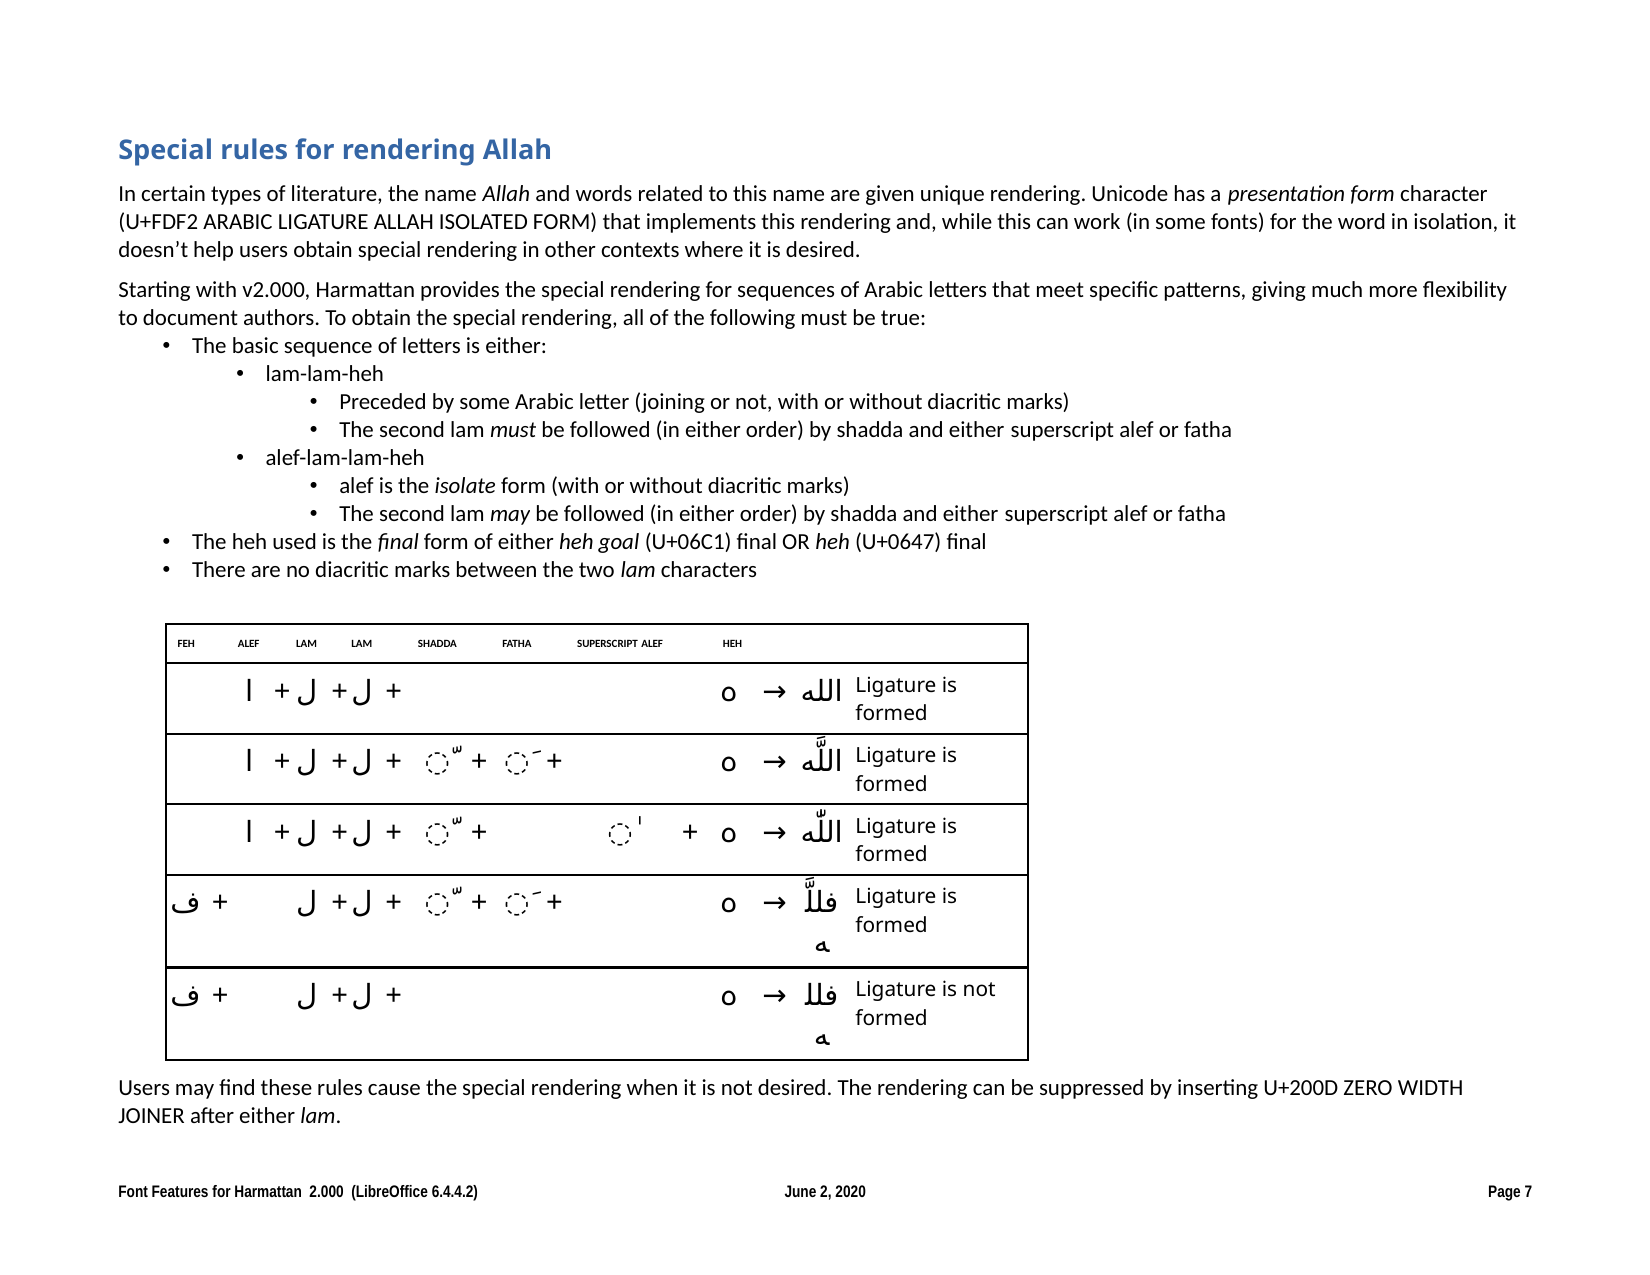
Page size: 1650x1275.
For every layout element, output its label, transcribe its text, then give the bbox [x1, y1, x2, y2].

table_cell [671, 735, 709, 803]
table_cell [493, 805, 540, 873]
table_header [325, 625, 345, 662]
list The heh used is the final form of either heh goal (U+06C1) final OR heh (U+0647) final [162, 527, 1532, 555]
table_cell [118, 803, 165, 873]
table_cell [268, 876, 287, 966]
table_cell ٰ [568, 805, 671, 873]
table_cell فللَّه [793, 876, 849, 966]
table_cell ہ [709, 969, 756, 1059]
table_cell ل [287, 805, 325, 873]
table_cell + [268, 805, 287, 873]
table_cell + [206, 876, 229, 966]
table_cell [206, 664, 229, 733]
table_cell + [325, 735, 345, 803]
table_header shadda [409, 625, 465, 662]
table_header [378, 625, 409, 662]
table_cell + [378, 876, 409, 966]
table_header heh [709, 625, 756, 662]
table_cell [568, 735, 671, 803]
table_cell ل [345, 735, 378, 803]
table_cell ل [287, 664, 325, 733]
table_cell + [325, 664, 345, 733]
table_cell → [756, 664, 793, 733]
table_cell + [378, 735, 409, 803]
list There are no diacritic marks between the two lam characters [162, 555, 1532, 583]
table_cell [229, 876, 268, 966]
table_cell → [756, 735, 793, 803]
table_cell اللَّه [793, 735, 849, 803]
table_cell ل [287, 969, 325, 1059]
table_header [118, 623, 165, 662]
table_cell [118, 662, 165, 733]
table_header feh [167, 625, 206, 662]
table_cell + [325, 805, 345, 873]
table_cell ہ [709, 805, 756, 873]
table_cell َ [493, 876, 540, 966]
table_cell [568, 876, 671, 966]
table_cell [206, 735, 229, 803]
table_cell + [540, 876, 568, 966]
table_cell → [756, 876, 793, 966]
table_cell [268, 969, 287, 1059]
subtitle Special rules for rendering Allah [118, 130, 1532, 167]
table_cell [493, 969, 540, 1059]
text In certain types of literature, the name Allah and words related to this name are given unique rendering. Unicode has a presentation form character (U+FDF2 ARABIC LIGATURE ALLAH ISOLATED FORM) that implements this rendering and, while this can work (in some fonts) for the word in isolation, it doesn’t help users obtain special rendering in other contexts where it is desired. [118, 179, 1532, 263]
table_header [206, 625, 229, 662]
table_cell Ligature is formed [850, 664, 1027, 733]
table_cell + [325, 969, 345, 1059]
table_cell [568, 664, 671, 733]
table_cell + [465, 876, 493, 966]
table_cell + [540, 735, 568, 803]
table_cell ل [287, 876, 325, 966]
table_cell ہ [709, 735, 756, 803]
table_header [671, 625, 709, 662]
table_cell Ligature is formed [850, 876, 1027, 966]
table_cell ف [167, 969, 206, 1059]
table_cell [493, 664, 540, 733]
table_cell [118, 874, 165, 966]
list The second lam may be followed (in either order) by shadda and either superscript alef or fatha [309, 499, 1532, 527]
list The basic sequence of letters is either: [162, 331, 1532, 359]
table_cell [229, 969, 268, 1059]
table_header [540, 625, 568, 662]
table_cell [540, 805, 568, 873]
table_cell + [671, 805, 709, 873]
table_cell Ligature is formed [850, 805, 1027, 873]
table_cell [568, 969, 671, 1059]
table_cell [206, 805, 229, 873]
table_cell ہ [709, 876, 756, 966]
table_cell + [378, 664, 409, 733]
table_cell + [325, 876, 345, 966]
table_cell ل [345, 664, 378, 733]
table_cell [409, 969, 465, 1059]
text Starting with v2.000, Harmattan provides the special rendering for sequences of Arabic letters that meet specific patterns, giving much more flexibility to document authors. To obtain the special rendering, all of the following must be true: [118, 275, 1532, 331]
list alef-lam-lam-heh [236, 443, 1532, 471]
table_cell [671, 876, 709, 966]
list The second lam must be followed (in either order) by shadda and either superscript alef or fatha [309, 415, 1532, 443]
table_cell + [465, 735, 493, 803]
table_cell [671, 664, 709, 733]
table_cell ّ [409, 876, 465, 966]
table_header lam [345, 625, 378, 662]
table_cell + [268, 735, 287, 803]
table_cell [167, 735, 206, 803]
table_cell اللّٰه [793, 805, 849, 873]
table_cell [167, 805, 206, 873]
table_header [268, 625, 287, 662]
table_cell الله [793, 664, 849, 733]
table_cell → [756, 805, 793, 873]
table_cell + [268, 664, 287, 733]
table_cell [671, 969, 709, 1059]
table_cell ہ [709, 664, 756, 733]
table_cell [118, 733, 165, 803]
table_header [793, 625, 849, 662]
table_cell [409, 664, 465, 733]
table_header alef [229, 625, 268, 662]
table_cell ل [287, 735, 325, 803]
table_cell ل [345, 876, 378, 966]
table_cell [465, 969, 493, 1059]
table_cell [540, 664, 568, 733]
table_cell َ [493, 735, 540, 803]
table_cell ّ [409, 805, 465, 873]
list lam-lam-heh [236, 359, 1532, 387]
table_header [850, 625, 1027, 662]
table_cell ف [167, 876, 206, 966]
table_cell [540, 969, 568, 1059]
table_cell Ligature is not formed [850, 969, 1027, 1059]
list alef is the isolate form (with or without diacritic marks) [309, 471, 1532, 499]
table_header superscript alef [568, 625, 671, 662]
table_cell ل [345, 969, 378, 1059]
table_cell ل [345, 805, 378, 873]
table_cell ا [229, 735, 268, 803]
table_cell + [378, 805, 409, 873]
table_cell → [756, 969, 793, 1059]
table_cell ّ [409, 735, 465, 803]
table_cell + [465, 805, 493, 873]
table_cell فلله [793, 969, 849, 1059]
table_cell [118, 966, 165, 1059]
table_cell ا [229, 805, 268, 873]
table_header [465, 625, 493, 662]
table_header fatha [493, 625, 540, 662]
list Preceded by some Arabic letter (joining or not, with or without diacritic marks) [309, 387, 1532, 415]
text Users may find these rules cause the special rendering when it is not desired. The rendering can be suppressed by inserting U+200D ZERO WIDTH JOINER after either lam. [118, 1073, 1532, 1129]
table_cell [465, 664, 493, 733]
table_cell ا [229, 664, 268, 733]
table_header lam [287, 625, 325, 662]
table_cell Ligature is formed [850, 735, 1027, 803]
table_cell + [378, 969, 409, 1059]
table_header [756, 625, 793, 662]
table_cell [167, 664, 206, 733]
table_cell + [206, 969, 229, 1059]
